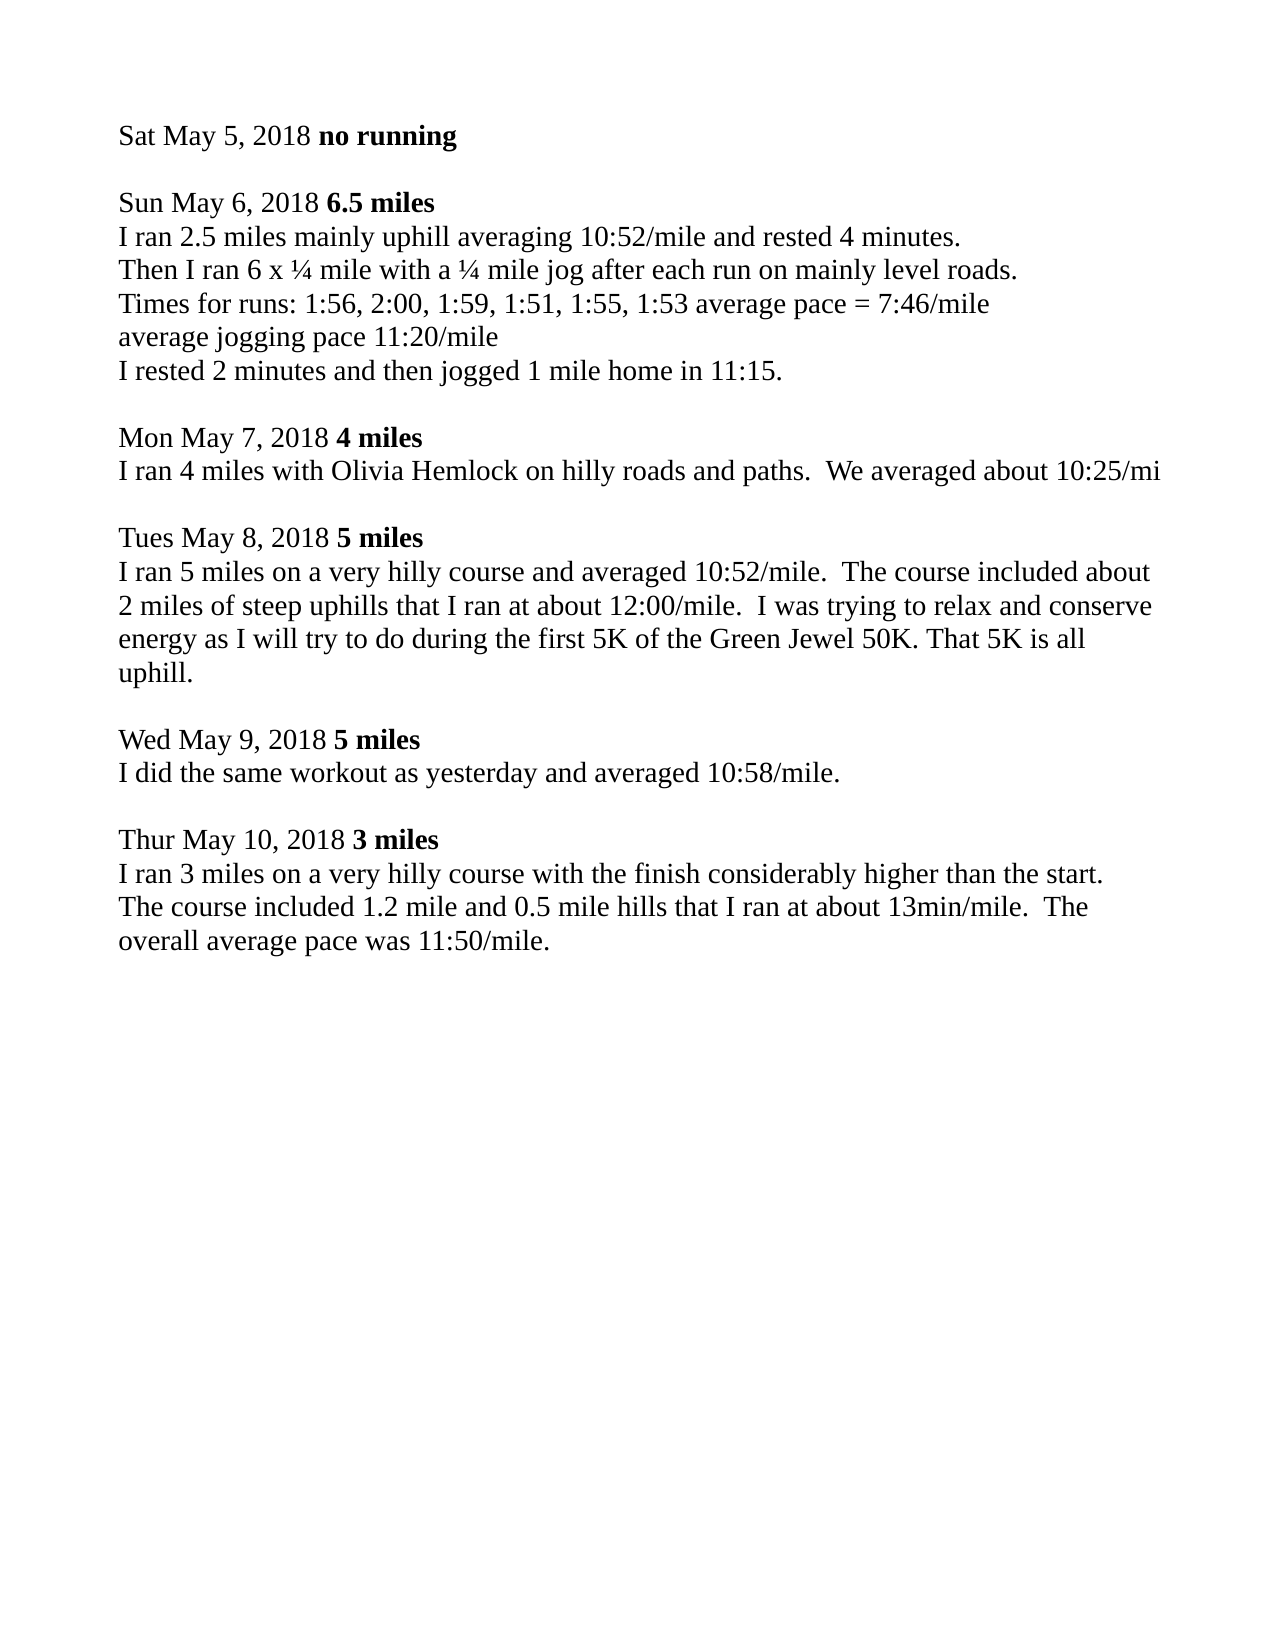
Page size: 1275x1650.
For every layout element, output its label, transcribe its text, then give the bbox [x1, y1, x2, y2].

text I ran 3 miles on a very hilly course with the finish considerably higher than the start. The course included 1.2 mile and 0.5 mile hills that I ran at about 13min/mile. The overall average pace was 11:50/mile. [118, 856, 1161, 957]
text Sat May 5, 2018 no running [118, 118, 1161, 152]
text Tues May 8, 2018 5 miles [118, 521, 1161, 554]
text I rested 2 minutes and then jogged 1 mile home in 11:15. [118, 353, 1161, 386]
text I did the same workout as yesterday and averaged 10:58/mile. [118, 755, 1161, 789]
text Thur May 10, 2018 3 miles [118, 822, 1161, 856]
text Then I ran 6 x ¼ mile with a ¼ mile jog after each run on mainly level roads. [118, 252, 1161, 286]
text I ran 5 miles on a very hilly course and averaged 10:52/mile. The course included about 2 miles of steep uphills that I ran at about 12:00/mile. I was trying to relax and conserve energy as I will try to do during the first 5K of the Green Jewel 50K. That 5K is all uphill. [118, 554, 1161, 688]
text Times for runs: 1:56, 2:00, 1:59, 1:51, 1:55, 1:53 average pace = 7:46/mile [118, 286, 1161, 319]
text I ran 4 miles with Olivia Hemlock on hilly roads and paths. We averaged about 10:25/mi [118, 453, 1161, 487]
text Sun May 6, 2018 6.5 miles [118, 185, 1161, 219]
text Mon May 7, 2018 4 miles [118, 420, 1161, 453]
text Wed May 9, 2018 5 miles [118, 722, 1161, 755]
text average jogging pace 11:20/mile [118, 319, 1161, 353]
text I ran 2.5 miles mainly uphill averaging 10:52/mile and rested 4 minutes. [118, 219, 1161, 252]
